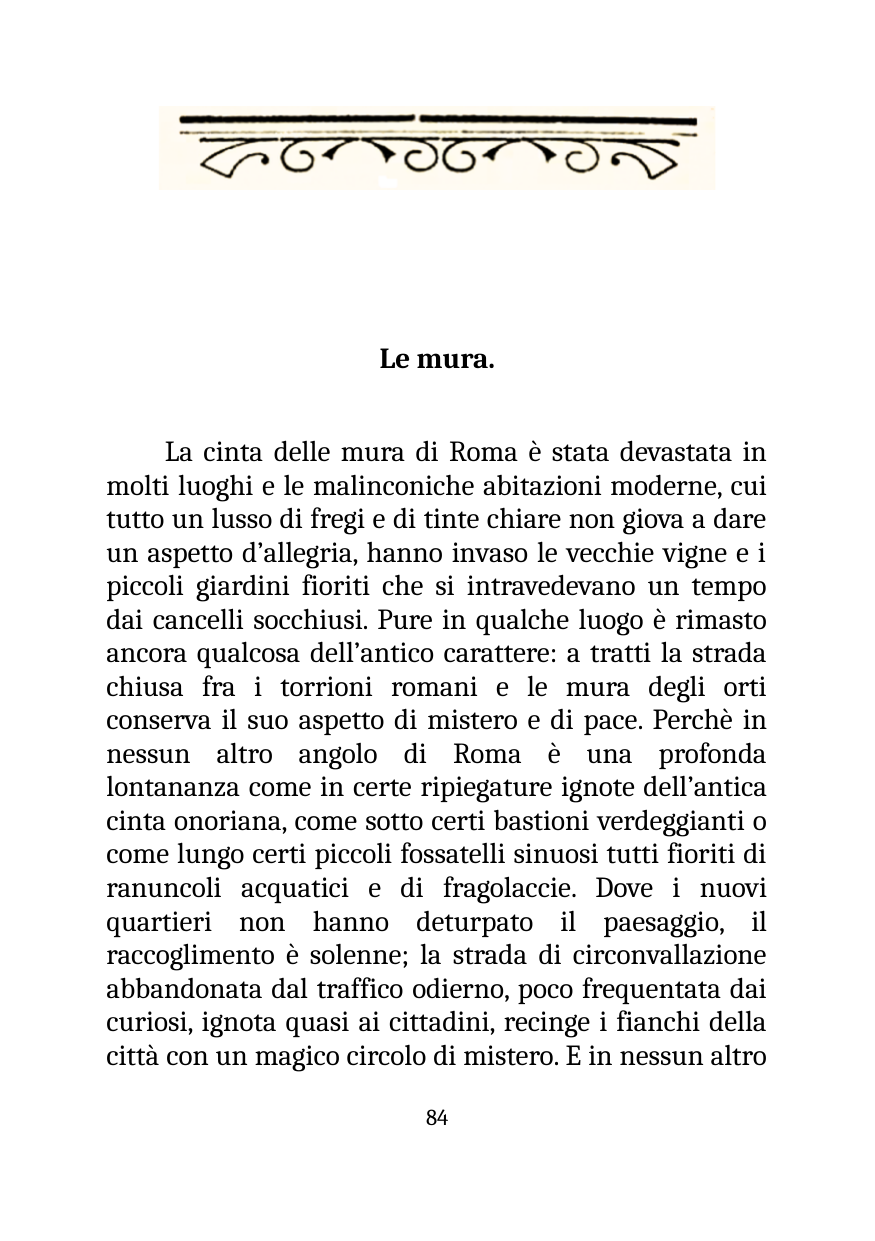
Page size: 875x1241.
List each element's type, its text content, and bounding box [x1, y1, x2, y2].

text La cinta delle mura di Roma è stata devastata in molti luoghi e le malinconiche abitazioni moderne, cui tutto un lusso di fregi e di tinte chiare non giova a dare un aspetto d’allegria, hanno invaso le vecchie vigne e i piccoli giardini fioriti che si intravedevano un tempo dai cancelli socchiusi. Pure in qualche luogo è rimasto ancora qualcosa dell’antico carattere: a tratti la strada chiusa fra i torrioni romani e le mura degli orti conserva il suo aspetto di mistero e di pace. Perchè in nessun altro angolo di Roma è una profonda lontananza come in certe ripiegature ignote dell’antica cinta onoriana, come sotto certi bastioni verdeggianti o come lungo certi piccoli fossatelli sinuosi tutti fioriti di ranuncoli acquatici e di fragolaccie. Dove i nuovi quartieri non hanno deturpato il paesaggio, il raccoglimento è solenne; la strada di circonvallazione abbandonata dal traffico odierno, poco frequentata dai curiosi, ignota quasi ai cittadini, recinge i fianchi della città con un magico circolo di mistero. E in nessun altro [106, 435, 768, 1072]
subtitle Le mura. [106, 342, 768, 376]
picture [158, 106, 716, 190]
